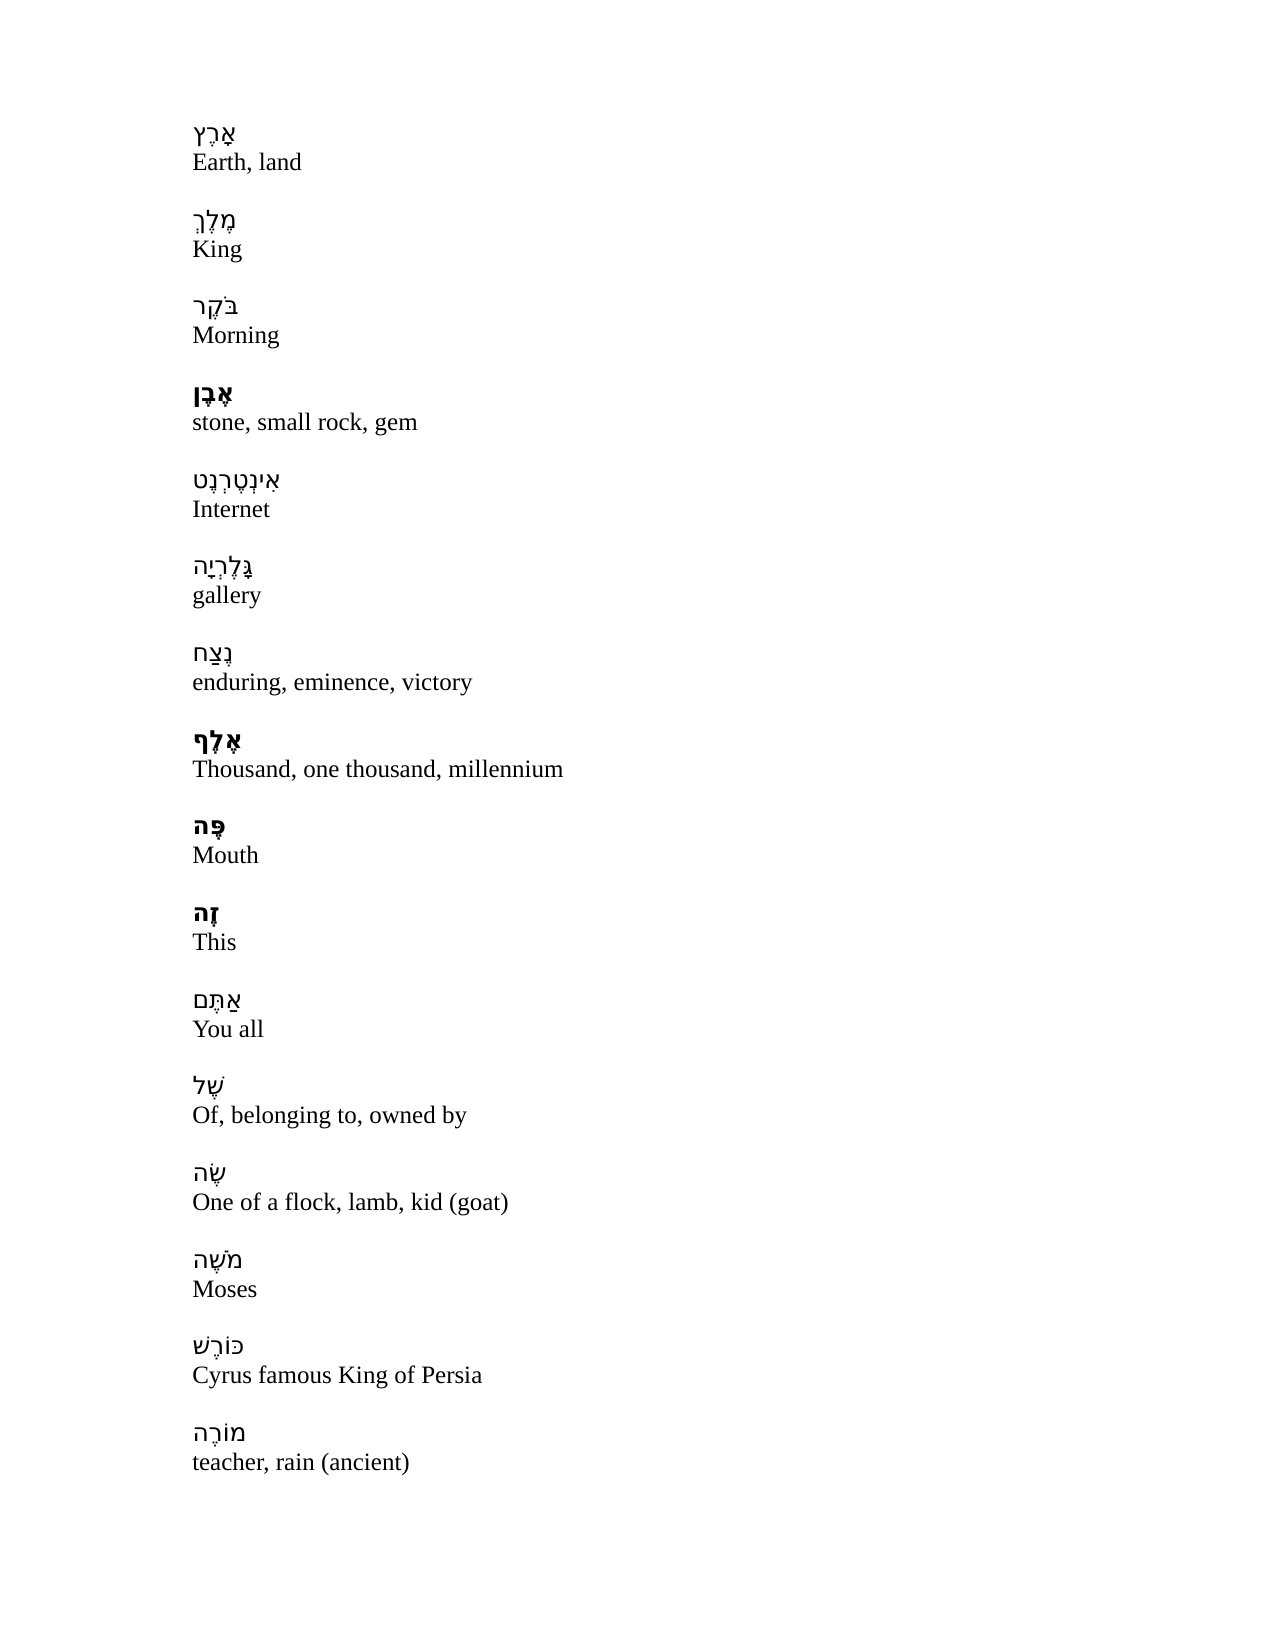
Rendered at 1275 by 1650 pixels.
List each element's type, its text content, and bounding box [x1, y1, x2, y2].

text מֶלֶךְ [192, 205, 1157, 234]
text King [192, 234, 1157, 263]
text פֶּה [192, 811, 1157, 841]
text enduring, eminence, victory [192, 667, 1157, 696]
text Moses [192, 1274, 1157, 1303]
text You all [192, 1014, 1157, 1043]
text שֶׂה [192, 1158, 1157, 1187]
text אֶבֶן [192, 378, 1157, 407]
text כּוֹרֶשׁ [192, 1331, 1157, 1361]
text זֶה [192, 898, 1157, 927]
text gallery [192, 581, 1157, 609]
text Mouth [192, 841, 1157, 869]
text נֶצַח [192, 638, 1157, 667]
text Earth, land [192, 147, 1157, 176]
text מֹשֶׁה [192, 1245, 1157, 1274]
text This [192, 927, 1157, 956]
text stone, small rock, gem [192, 407, 1157, 436]
text אָרֶץ [192, 118, 1157, 147]
text Morning [192, 321, 1157, 349]
text גָּלֶרְיָה [192, 551, 1157, 581]
text מוֹרֶה [192, 1418, 1157, 1447]
text teacher, rain (ancient) [192, 1447, 1157, 1476]
text אַתֶּם [192, 985, 1157, 1014]
text אִינְטֶרְנֶט [192, 465, 1157, 494]
text Cyrus famous King of Persia [192, 1361, 1157, 1389]
text שֶׁל [192, 1071, 1157, 1101]
text Internet [192, 494, 1157, 523]
text Thousand, one thousand, millennium [192, 754, 1157, 783]
text Of, belonging to, owned by [192, 1101, 1157, 1129]
text בֹּקֶר [192, 291, 1157, 321]
text אֶלֶף [192, 725, 1157, 754]
text One of a flock, lamb, kid (goat) [192, 1187, 1157, 1216]
